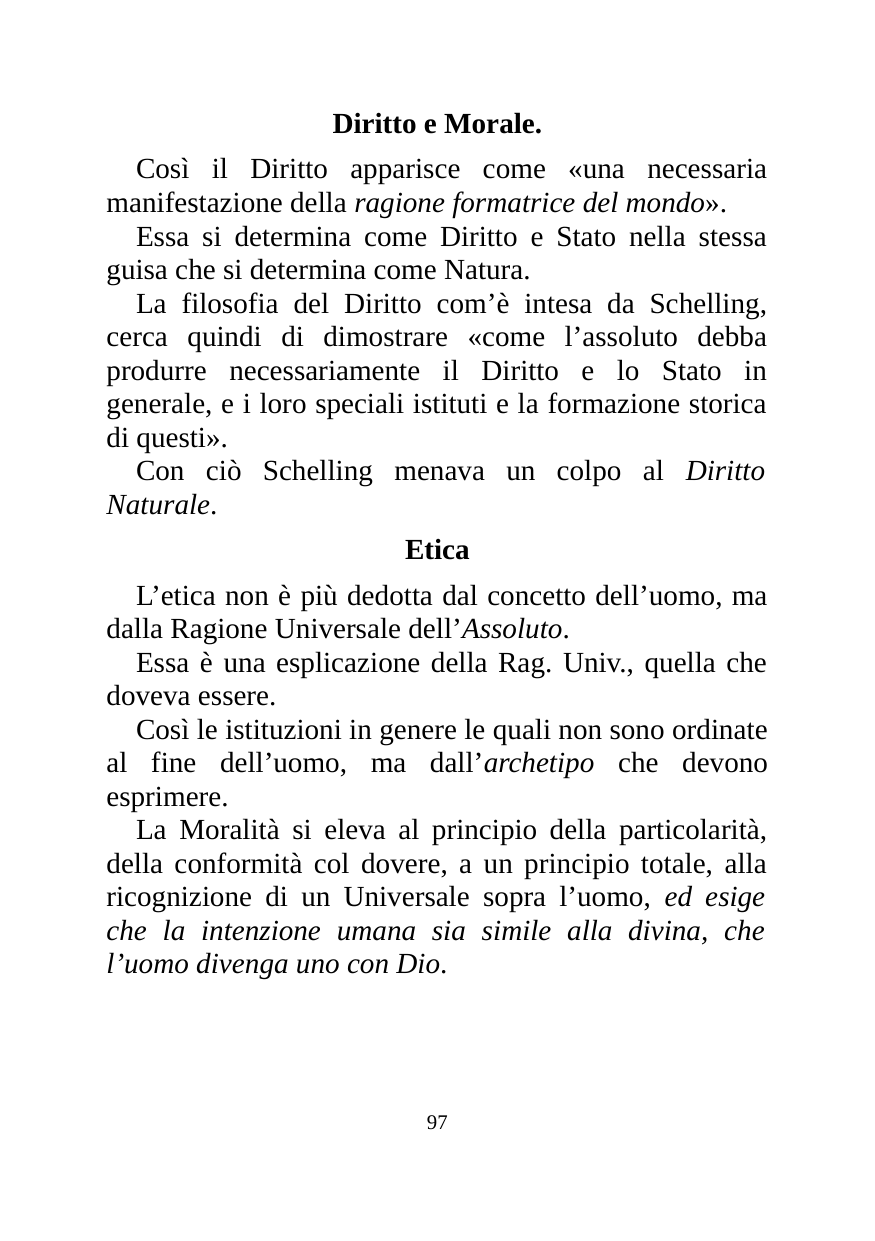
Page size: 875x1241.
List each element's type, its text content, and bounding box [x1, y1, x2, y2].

text Così le istituzioni in genere le quali non sono ordinate al fine dell’uomo, ma dall’archetipo che devono esprimere. [106, 712, 768, 812]
subtitle Etica [106, 532, 768, 566]
text La filosofia del Diritto com’è intesa da Schelling, cerca quindi di dimostrare «come l’assoluto debba produrre necessariamente il Diritto e lo Stato in generale, e i loro speciali istituti e la formazione storica di questi». [106, 286, 768, 453]
text Con ciò Schelling menava un colpo al Diritto Naturale. [106, 453, 768, 521]
text Essa è una esplicazione della Rag. Univ., quella che doveva essere. [106, 645, 768, 712]
subtitle Diritto e Morale. [106, 106, 768, 140]
text La Moralità si eleva al principio della particolarità, della conformità col dovere, a un principio totale, alla ricognizione di un Universale sopra l’uomo, ed esige che la intenzione umana sia simile alla divina, che l’uomo divenga uno con Dio. [106, 812, 768, 980]
text Così il Diritto apparisce come «una necessaria manifestazione della ragione formatrice del mondo». [106, 152, 768, 219]
text Essa si determina come Diritto e Stato nella stessa guisa che si determina come Natura. [106, 219, 768, 286]
text L’etica non è più dedotta dal concetto dell’uomo, ma dalla Ragione Universale dell’Assoluto. [106, 578, 768, 645]
